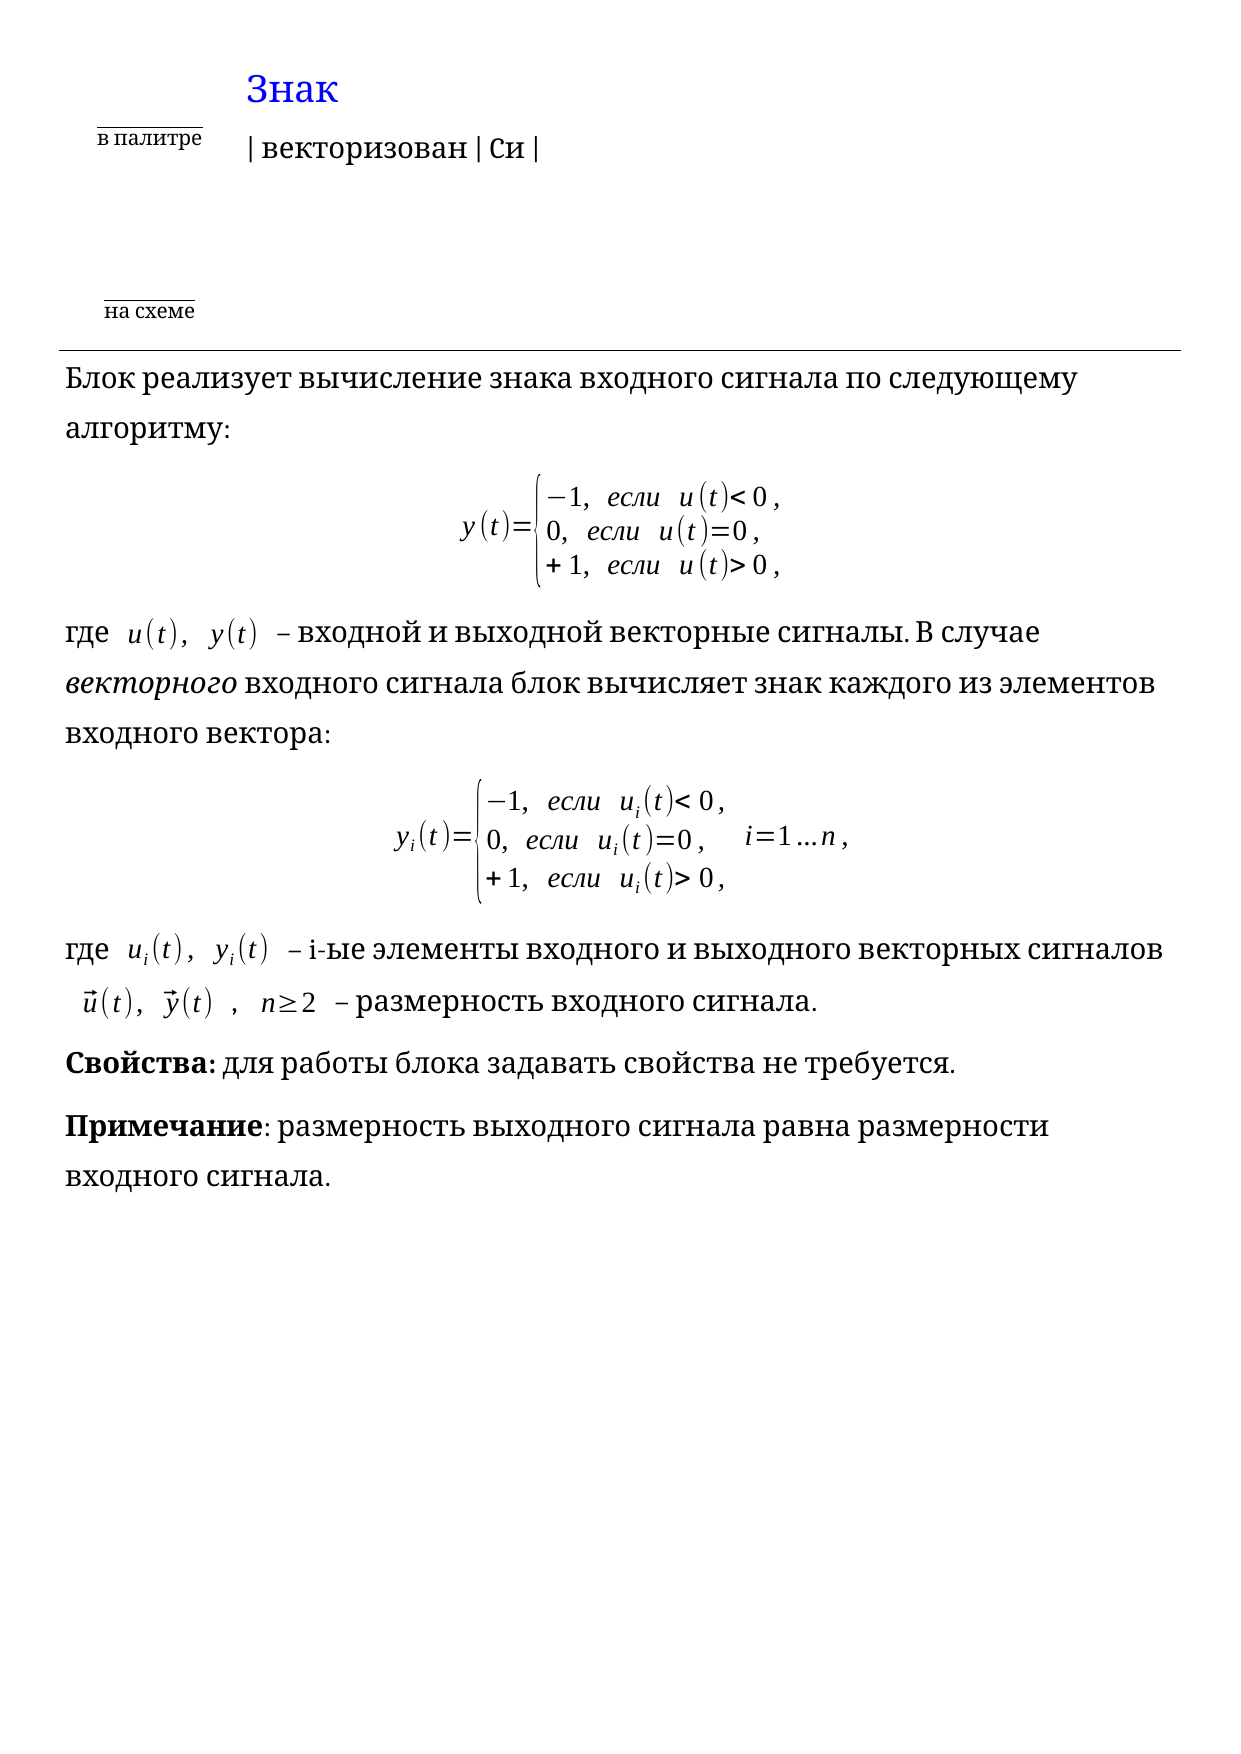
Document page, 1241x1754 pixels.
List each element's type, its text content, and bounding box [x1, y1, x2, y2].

table_cell [240, 294, 1181, 350]
table_header [59, 59, 240, 121]
table_header Знак [240, 59, 1181, 121]
table_cell [240, 178, 1181, 293]
table_cell Блок реализует вычисление знака входного сигнала по следующему алгоритму: где– входной и выходной векторные сигналы. В случае векторного входного сигнала блок вычисляет знак каждого из элементов входного вектора: где– i-ые элементы входного и выходного векторных сигналов , – размерность входного сигнала. Свойства: для работы блока задавать свойства не требуется. Примечание: размерность выходного сигнала равна размерности входного сигнала. [59, 351, 1181, 1205]
table_cell | векторизован | Cи | [240, 121, 1181, 178]
table_cell в палитре [59, 121, 240, 178]
table_cell [59, 178, 240, 293]
table_cell на схеме [59, 294, 240, 350]
